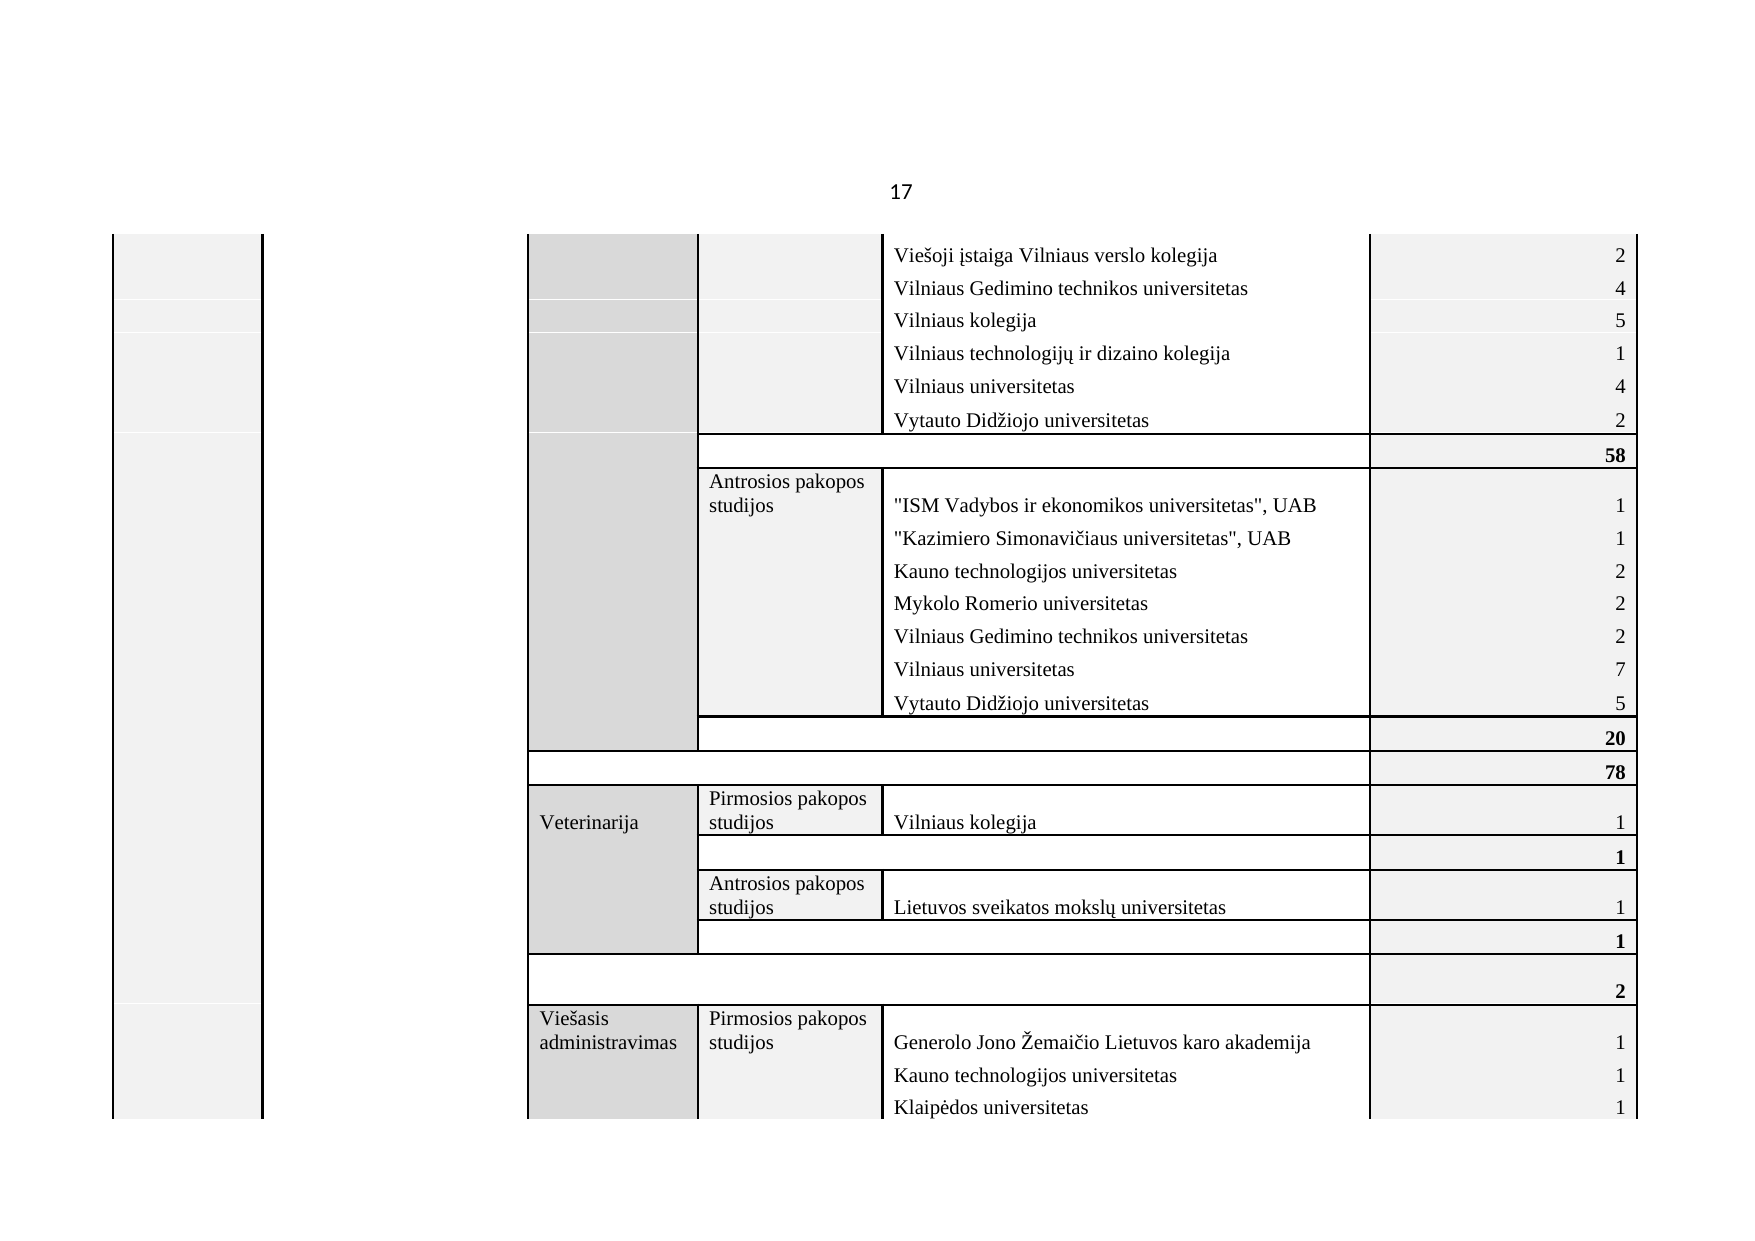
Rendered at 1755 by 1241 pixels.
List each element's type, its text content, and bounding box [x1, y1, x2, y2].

table_cell 20 [1371, 718, 1636, 750]
table_cell [114, 681, 261, 715]
table_cell [699, 615, 881, 648]
table_cell [699, 583, 881, 615]
table_cell Pirmosios pakopos studijos Suma [699, 435, 1369, 467]
table_cell [264, 267, 527, 299]
table_cell 1 [1371, 871, 1636, 919]
table_cell 1 [1371, 469, 1636, 517]
table_cell [114, 750, 261, 784]
table_cell [264, 550, 527, 583]
table_cell [114, 919, 261, 953]
table_cell [529, 365, 697, 398]
table_cell Vilniaus universitetas [884, 365, 1369, 398]
table_cell [699, 1054, 881, 1087]
table_cell 1 [1371, 786, 1636, 834]
table_cell [264, 517, 527, 550]
table_cell [529, 267, 697, 299]
table_cell [699, 681, 881, 715]
table_cell [114, 267, 261, 299]
table_cell "Kazimiero Simonavičiaus universitetas", UAB [884, 517, 1369, 550]
table_cell Veterinarija Suma [529, 955, 698, 1003]
table_cell 1 [1371, 921, 1636, 953]
table_cell Vytauto Didžiojo universitetas [884, 398, 1369, 432]
table_cell Kauno technologijos universitetas [884, 550, 1369, 583]
table_cell [114, 869, 261, 919]
table_cell [699, 300, 881, 332]
table_cell 2 [1371, 583, 1636, 615]
table_cell [529, 919, 697, 953]
table_cell [264, 615, 527, 648]
table_cell Antrosios pakopos studijos [699, 871, 881, 919]
table_cell Vilniaus technologijų ir dizaino kolegija [884, 333, 1369, 365]
table_cell [264, 919, 527, 953]
table_cell Pirmosios pakopos studijos [699, 786, 881, 834]
table_cell [114, 517, 261, 550]
table_cell Verslas Suma [529, 752, 698, 784]
table_cell Veterinarija [529, 786, 697, 834]
table_cell [529, 433, 697, 467]
table_cell [529, 467, 697, 517]
table_cell 2 [1371, 955, 1636, 1003]
table_cell [264, 953, 527, 1003]
table_cell Vilniaus universitetas [884, 648, 1369, 681]
table_cell [114, 1004, 261, 1054]
table_cell [114, 234, 261, 267]
table_cell [114, 398, 261, 432]
table_cell 1 [1371, 517, 1636, 550]
table_cell [699, 267, 881, 299]
table_cell 5 [1371, 681, 1636, 715]
table_cell 4 [1371, 365, 1636, 398]
table_cell [264, 1004, 527, 1054]
table_cell 2 [1371, 550, 1636, 583]
table_cell Klaipėdos universitetas [884, 1087, 1369, 1119]
table_cell [883, 752, 1369, 784]
table_cell Vilniaus Gedimino technikos universitetas [884, 267, 1369, 299]
table_cell Antrosios pakopos studijos [699, 469, 881, 517]
table_cell [264, 467, 527, 517]
table_cell [529, 681, 697, 715]
table_cell [264, 300, 527, 332]
table_cell [529, 869, 697, 919]
table_cell [529, 583, 697, 615]
table_cell [699, 333, 881, 365]
table_cell [529, 1087, 697, 1119]
table_cell Antrosios pakopos studijos Suma [699, 921, 1369, 953]
table_cell [699, 648, 881, 681]
table_cell [264, 1087, 527, 1119]
table_cell [529, 1054, 697, 1087]
table_cell [264, 433, 527, 467]
table_cell [264, 834, 527, 869]
table_cell [114, 953, 261, 1003]
table_cell Pirmosios pakopos studijos [699, 1006, 881, 1054]
table_cell [114, 1054, 261, 1087]
table_cell [529, 234, 697, 267]
table_cell [529, 398, 697, 432]
table_cell [699, 517, 881, 550]
table_cell Vilniaus Gedimino technikos universitetas [884, 615, 1369, 648]
table_cell [529, 333, 697, 365]
table_cell [264, 715, 527, 750]
table_cell [114, 433, 261, 467]
table_cell Viešasis administravimas [529, 1006, 697, 1054]
table_cell Mykolo Romerio universitetas [884, 583, 1369, 615]
table_cell 1 [1371, 1087, 1636, 1119]
table_cell [114, 467, 261, 517]
table_cell Pirmosios pakopos studijos Suma [699, 836, 1369, 869]
table_cell [264, 234, 527, 267]
table_cell 4 [1371, 267, 1636, 299]
table_cell [264, 681, 527, 715]
table_cell [699, 1087, 881, 1119]
table_cell [264, 648, 527, 681]
table_cell Vilniaus kolegija [884, 300, 1369, 332]
table_cell [264, 750, 527, 784]
table_cell Kauno technologijos universitetas [884, 1054, 1369, 1087]
table_cell [529, 300, 697, 332]
table_cell [114, 333, 261, 365]
table_cell [264, 869, 527, 919]
table_cell [529, 715, 697, 750]
table_cell [529, 517, 697, 550]
table_cell [114, 648, 261, 681]
table_cell 78 [1371, 752, 1636, 784]
table_cell [529, 615, 697, 648]
table_cell [529, 834, 697, 869]
table_cell [698, 752, 882, 784]
table_cell [114, 550, 261, 583]
table_cell [699, 234, 881, 267]
table_cell [264, 583, 527, 615]
table_cell 1 [1371, 333, 1636, 365]
table_cell Antrosios pakopos studijos Suma [699, 718, 1369, 750]
table_cell [114, 300, 261, 332]
table_cell 1 [1371, 836, 1636, 869]
table_cell [883, 955, 1369, 1003]
table_cell Lietuvos sveikatos mokslų universitetas [884, 871, 1369, 919]
table_cell 58 [1371, 435, 1636, 467]
table_cell [264, 1054, 527, 1087]
table_cell 2 [1371, 398, 1636, 432]
table_cell [699, 365, 881, 398]
table_cell [114, 365, 261, 398]
table_cell [264, 784, 527, 834]
table_cell [114, 715, 261, 750]
table_cell [699, 550, 881, 583]
table_cell Generolo Jono Žemaičio Lietuvos karo akademija [884, 1006, 1369, 1054]
table_cell [114, 615, 261, 648]
table_cell [264, 398, 527, 432]
table_cell Vytauto Didžiojo universitetas [884, 681, 1369, 715]
table_cell [264, 365, 527, 398]
table_cell [698, 955, 882, 1003]
table_cell 2 [1371, 234, 1636, 267]
table_cell 1 [1371, 1006, 1636, 1054]
table_cell "ISM Vadybos ir ekonomikos universitetas", UAB [884, 469, 1369, 517]
table_cell [114, 1087, 261, 1119]
table_cell [264, 333, 527, 365]
table_cell [699, 398, 881, 432]
table_cell Vilniaus kolegija [884, 786, 1369, 834]
table_cell 5 [1371, 300, 1636, 332]
table_cell [114, 583, 261, 615]
table_cell [114, 784, 261, 834]
table_cell [114, 834, 261, 869]
table_cell [529, 550, 697, 583]
table_cell 2 [1371, 615, 1636, 648]
table_cell 1 [1371, 1054, 1636, 1087]
table_cell [529, 648, 697, 681]
table_cell 7 [1371, 648, 1636, 681]
table_cell Viešoji įstaiga Vilniaus verslo kolegija [884, 234, 1369, 267]
